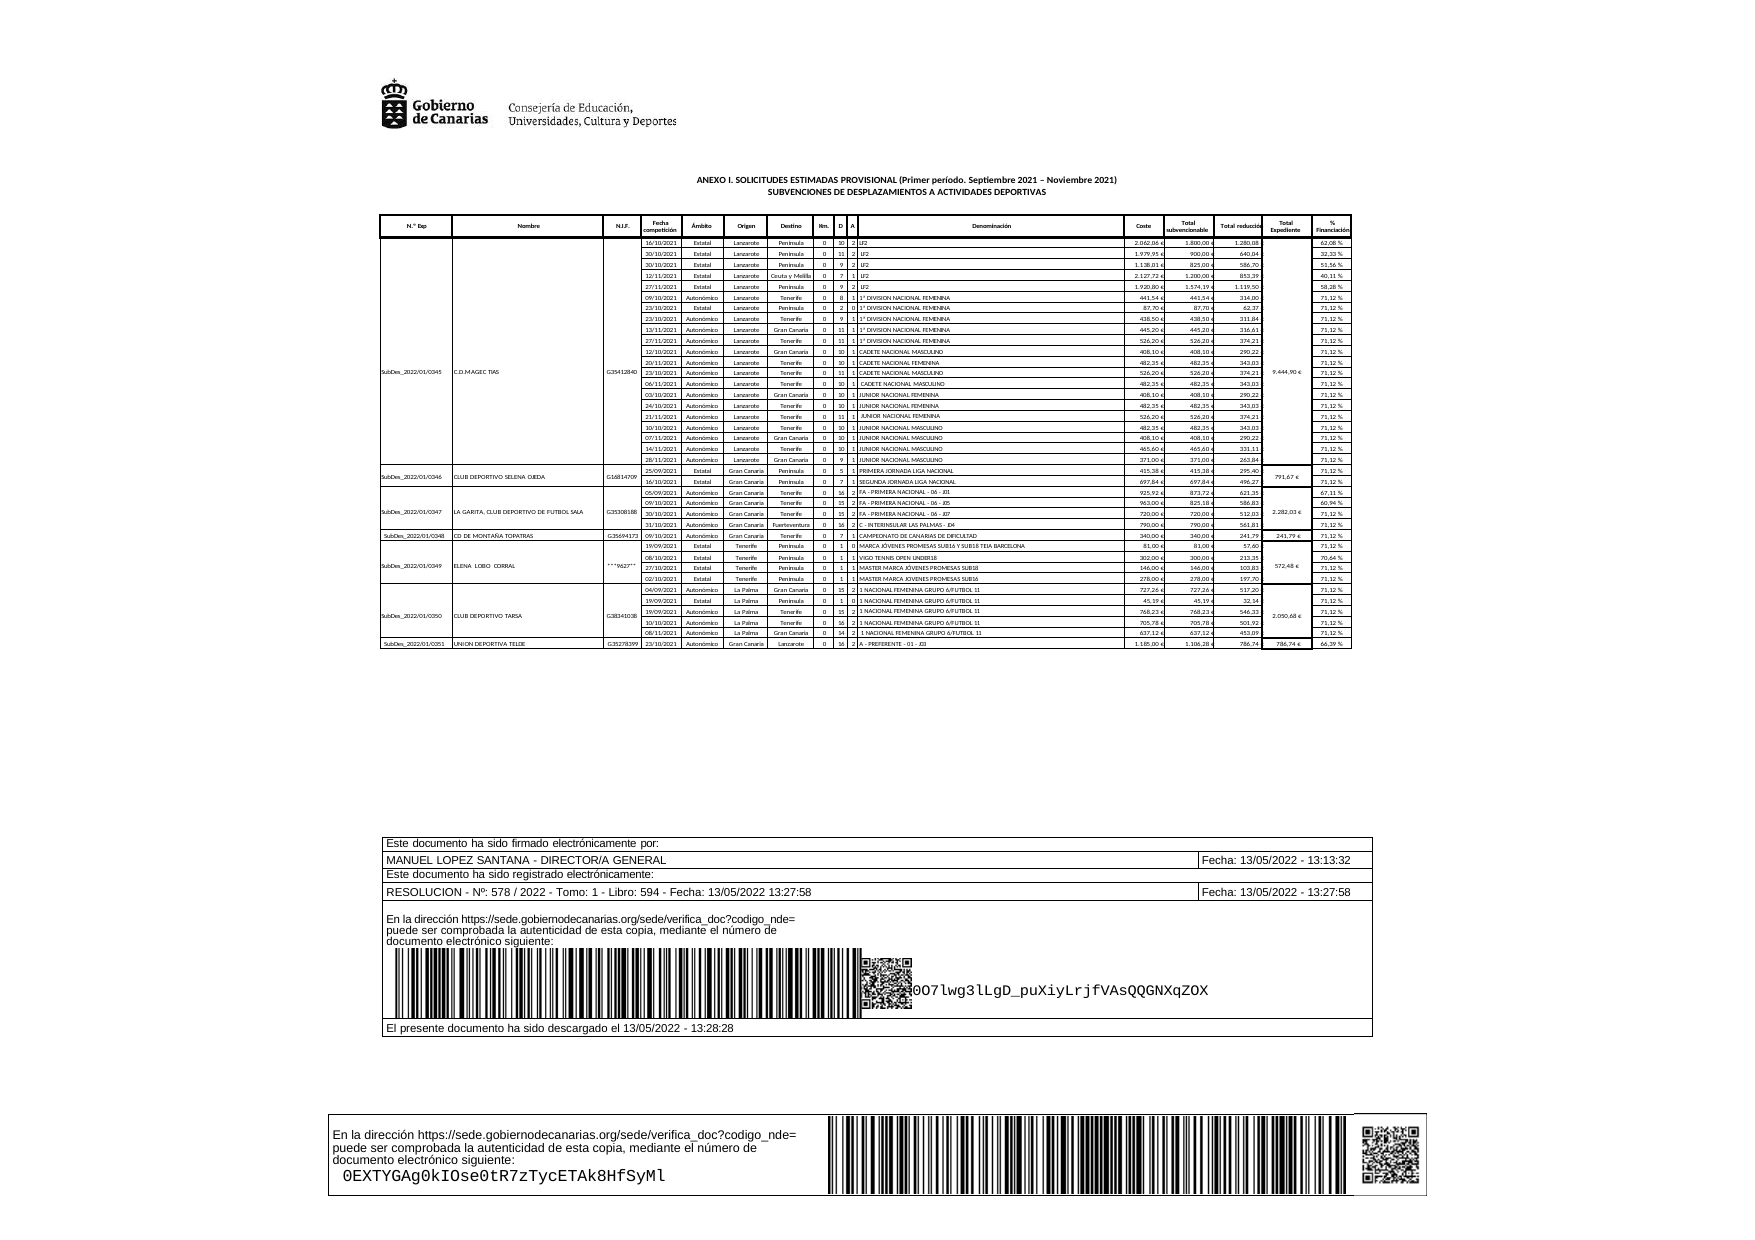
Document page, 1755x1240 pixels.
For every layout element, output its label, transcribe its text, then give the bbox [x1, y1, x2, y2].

table_cell 343,03 € [1214, 357, 1261, 366]
table_cell 1 [848, 411, 857, 421]
table_cell Fecha: 13/05/2022 - 13:13:32 [1199, 852, 1372, 868]
table_cell Lanzarote [724, 335, 767, 345]
table_cell 1 NACIONAL FEMENINA GRUPO 6/FUTBOL 11 [858, 606, 1124, 616]
table_cell SubDes_2022/01/0351 [381, 638, 452, 648]
table_cell 71,12 % [1313, 400, 1351, 410]
table_cell 71,12 % [1313, 313, 1351, 323]
table_cell 2.127,72 € [1125, 270, 1164, 280]
table_cell 1 [834, 552, 847, 561]
table_cell 2 [848, 617, 857, 626]
table_cell 10/10/2021 [642, 617, 681, 626]
table_cell Autonómico [682, 454, 723, 464]
table_cell 23/10/2021 [642, 368, 681, 377]
table_cell 30/10/2021 [642, 508, 681, 518]
table_cell 925,92 € [1125, 487, 1164, 496]
table_cell SubDes_2022/01/0348 [381, 530, 452, 540]
table_cell 546,33 € [1214, 606, 1261, 616]
table_cell 482,35 € [1125, 357, 1164, 366]
table_cell 30/10/2021 [642, 248, 681, 258]
table_cell La Palma [724, 617, 767, 626]
table_cell Gran Canaria [724, 476, 767, 486]
table_cell 512,03 € [1214, 508, 1261, 518]
table_cell 438,50 € [1125, 313, 1164, 323]
table_cell 786,74 € [1214, 638, 1261, 648]
table_header Total Expediente [1263, 216, 1311, 236]
table_cell 16/10/2021 [642, 239, 681, 247]
table_cell 1ª DIVISION NACIONAL FEMENINA [858, 292, 1124, 301]
table_cell 790,00 € [1125, 519, 1164, 529]
table_cell FA - PRIMERA NACIONAL - 06 - J07 [858, 508, 1124, 518]
table_cell 15 [834, 606, 847, 616]
table_cell 197,70 € [1214, 573, 1261, 583]
table_cell Lanzarote [724, 422, 767, 431]
table_cell 71,12 % [1313, 411, 1351, 421]
table_cell Lanzarote [724, 292, 767, 301]
table_cell 71,12 % [1313, 335, 1351, 345]
table_cell CADETE NACIONAL FEMENINA [858, 357, 1124, 366]
table_cell Gran Canaria [768, 433, 813, 442]
table_cell Lanzarote [724, 389, 767, 399]
table_cell 790,00 € [1165, 519, 1213, 529]
table_cell 1ª DIVISION NACIONAL FEMENINA [858, 324, 1124, 334]
table_cell 14 [834, 628, 847, 637]
table_cell 786,74 € [1263, 639, 1311, 648]
table_cell Lanzarote [724, 324, 767, 334]
table_cell PRIMERA JORNADA LIGA NACIONAL [858, 465, 1124, 475]
table_cell 23/10/2021 [642, 303, 681, 312]
table_cell 705,78 € [1165, 617, 1213, 626]
table_cell 445,20 € [1125, 324, 1164, 334]
table_cell Autonómico [682, 487, 723, 496]
table_cell Tenerife [724, 541, 767, 551]
table_cell 0 [814, 270, 833, 280]
table_cell ***9627** [604, 541, 641, 583]
table_cell 1 [848, 324, 857, 334]
table_cell 0 [814, 239, 833, 247]
table_cell 482,35 € [1165, 400, 1213, 410]
table_cell 0 [814, 552, 833, 561]
table_cell 300,00 € [1165, 552, 1213, 561]
table_cell 10 [834, 357, 847, 366]
table_cell 697,84 € [1165, 476, 1213, 486]
table_cell 408,10 € [1125, 389, 1164, 399]
table_cell 1 NACIONAL FEMENINA GRUPO 6/FUTBOL 11 [858, 595, 1124, 605]
table_cell 0 [814, 584, 833, 594]
table_cell CADETE NACIONAL MASCULINO [858, 378, 1124, 388]
table_cell Autonómico [682, 628, 723, 637]
table_cell 0 [814, 313, 833, 323]
table_cell Autonómico [682, 324, 723, 334]
table_cell CLUB DEPORTIVO TARSA [453, 584, 603, 637]
table_cell Tenerife [768, 313, 813, 323]
table_cell 2 [848, 281, 857, 291]
table_cell 51,56 % [1313, 259, 1351, 269]
table_cell Tenerife [768, 411, 813, 421]
table_cell 04/09/2021 [642, 584, 681, 594]
table_cell 16/10/2021 [642, 476, 681, 486]
table_cell 637,12 € [1165, 628, 1213, 637]
table_cell La Palma [724, 584, 767, 594]
table_cell 1 NACIONAL FEMENINA GRUPO 6/FUTBOL 11 [858, 617, 1124, 626]
table_cell Este documento ha sido registrado electrónicamente: [383, 869, 1372, 882]
table_cell 146,00 € [1165, 563, 1213, 572]
table_cell 825,00 € [1165, 259, 1213, 269]
table_cell 2 [848, 638, 857, 648]
table_cell 45,19 € [1165, 595, 1213, 605]
table_cell G35412840 [604, 239, 641, 464]
table_cell 408,10 € [1165, 433, 1213, 442]
table_cell 16 [834, 617, 847, 626]
table_cell 71,12 % [1313, 378, 1351, 388]
table_header Fecha competición [642, 216, 681, 236]
table_cell 16 [834, 638, 847, 648]
table_cell 2 [848, 498, 857, 507]
table_cell Autonómico [682, 508, 723, 518]
table_cell Península [768, 476, 813, 486]
table_cell 1 [848, 346, 857, 356]
table_cell 482,35 € [1125, 422, 1164, 431]
table_cell 7 [834, 476, 847, 486]
table_cell G38341038 [604, 584, 641, 637]
table_cell JUNIOR NACIONAL MASCULINO [858, 443, 1124, 453]
table_cell Estatal [682, 573, 723, 583]
table_cell 0 [814, 378, 833, 388]
table_cell 0 [814, 606, 833, 616]
table_cell Tenerife [768, 508, 813, 518]
table_cell 441,54 € [1165, 292, 1213, 301]
table_cell JUNIOR NACIONAL FEMENINA [858, 389, 1124, 399]
table_cell 2.282,03 € [1263, 488, 1311, 529]
table_cell 0 [814, 389, 833, 399]
table_cell 408,10 € [1125, 433, 1164, 442]
table_cell Península [768, 465, 813, 475]
table_cell Gran Canaria [768, 454, 813, 464]
table_cell 10 [834, 239, 847, 247]
table_header Coste [1125, 216, 1163, 236]
table_cell 71,12 % [1313, 357, 1351, 366]
table_cell CAMPEONATO DE CANARIAS DE DIFICULTAD [858, 530, 1124, 540]
table_cell 408,10 € [1165, 346, 1213, 356]
table_cell 15 [834, 508, 847, 518]
table_cell 1.185,00 € [1125, 638, 1164, 648]
table_cell 9 [834, 313, 847, 323]
table_cell 71,12 % [1313, 368, 1351, 377]
table_cell MASTER MARCA JÓVENES PROMESAS SUB18 [858, 563, 1124, 572]
table_cell 1.106,28 € [1165, 638, 1213, 648]
table_cell 9 [834, 281, 847, 291]
table_cell 71,12 % [1313, 573, 1351, 583]
table_cell 0 [814, 248, 833, 258]
table_cell 0 [814, 346, 833, 356]
table_header Origen [725, 216, 766, 236]
table_cell 1.119,50 € [1214, 281, 1261, 291]
table_cell 1.920,80 € [1125, 281, 1164, 291]
table_cell 586,70 € [1214, 259, 1261, 269]
table_cell Gran Canaria [724, 508, 767, 518]
table_cell Lanzarote [724, 443, 767, 453]
table_cell 302,00 € [1125, 552, 1164, 561]
table_cell 13/11/2021 [642, 324, 681, 334]
table_cell Lanzarote [724, 313, 767, 323]
table_cell Península [768, 303, 813, 312]
table_cell Autonómico [682, 313, 723, 323]
table_cell 71,12 % [1313, 303, 1351, 312]
table_cell SubDes_2022/01/0346 [381, 465, 452, 486]
table_cell JUNIOR NACIONAL MASCULINO [858, 433, 1124, 442]
table_cell 374,21 € [1214, 368, 1261, 377]
table_cell FA - PRIMERA NACIONAL - 06 - J01 [858, 487, 1124, 496]
table_cell 768,23 € [1165, 606, 1213, 616]
table_cell Tenerife [768, 292, 813, 301]
table_cell Fecha: 13/05/2022 - 13:27:58 [1199, 883, 1372, 900]
table_cell Autonómico [682, 433, 723, 442]
table_cell MASTER MARCA JOVENES PROMESAS SUB16 [858, 573, 1124, 583]
table_cell 526,20 € [1165, 411, 1213, 421]
table_cell Autonómico [682, 378, 723, 388]
table_cell G16814709 [604, 465, 641, 486]
table_cell Tenerife [768, 422, 813, 431]
table_cell Península [768, 563, 813, 572]
table_cell 05/09/2021 [642, 487, 681, 496]
table_cell 11 [834, 335, 847, 345]
table_cell 7 [834, 270, 847, 280]
table_cell 14/11/2021 [642, 443, 681, 453]
table_cell 0 [814, 563, 833, 572]
table_header Km. [814, 216, 833, 236]
table_cell Autonómico [682, 584, 723, 594]
table_cell 873,72 € [1165, 487, 1213, 496]
table_cell 768,23 € [1125, 606, 1164, 616]
table_cell 07/11/2021 [642, 433, 681, 442]
table_cell CADETE NACIONAL MASCULINO [858, 368, 1124, 377]
table_cell Estatal [682, 552, 723, 561]
table_cell 10 [834, 433, 847, 442]
table_cell 316,61 € [1214, 324, 1261, 334]
table_cell 0 [814, 573, 833, 583]
table_cell 408,10 € [1165, 389, 1213, 399]
table_cell 58,28 % [1313, 281, 1351, 291]
table_cell 81,00 € [1125, 541, 1164, 551]
table_cell 1 [848, 313, 857, 323]
table_cell Estatal [682, 465, 723, 475]
table_cell JUNIOR NACIONAL FEMENINA [858, 400, 1124, 410]
table_cell 517,20 € [1214, 584, 1261, 594]
table_cell Estatal [682, 541, 723, 551]
table_cell 5 [834, 465, 847, 475]
table_cell 71,12 % [1313, 476, 1351, 486]
table_cell 482,35 € [1165, 378, 1213, 388]
table_cell 0 [814, 476, 833, 486]
table_cell Lanzarote [768, 638, 813, 648]
table_cell 705,78 € [1125, 617, 1164, 626]
table_cell Tenerife [768, 498, 813, 507]
table_cell 1 [848, 368, 857, 377]
table_cell 853,39 € [1214, 270, 1261, 280]
table_cell 27/11/2021 [642, 335, 681, 345]
table_cell CLUB DEPORTIVO SELENA OJEDA [453, 465, 603, 486]
table_cell 1ª DIVISION NACIONAL FEMENINA [858, 303, 1124, 312]
table_cell 10 [834, 389, 847, 399]
table_cell Autonómico [682, 389, 723, 399]
table_cell 2 [848, 239, 857, 247]
table_cell 0 [814, 498, 833, 507]
table_cell 482,35 € [1165, 357, 1213, 366]
table_cell 0 [814, 357, 833, 366]
table_cell Península [768, 281, 813, 291]
table_cell 9 [834, 259, 847, 269]
table_header Total subvencionable [1165, 216, 1213, 236]
table_cell 727,26 € [1125, 584, 1164, 594]
table_cell 0 [814, 368, 833, 377]
table_cell 1ª DIVISION NACIONAL FEMENINA [858, 335, 1124, 345]
table_cell Península [768, 552, 813, 561]
table_cell 900,00 € [1165, 248, 1213, 258]
table_cell 241,79 € [1263, 531, 1311, 540]
table_cell 697,84 € [1125, 476, 1164, 486]
table_cell Tenerife [768, 368, 813, 377]
table_cell 0 [814, 281, 833, 291]
table_cell 482,35 € [1165, 422, 1213, 431]
table_cell Estatal [682, 248, 723, 258]
table_cell C - INTERINSULAR LAS PALMAS - J04 [858, 519, 1124, 529]
table_header Denominación [859, 216, 1123, 236]
table_cell Estatal [682, 281, 723, 291]
table_cell 465,60 € [1125, 443, 1164, 453]
table_header A [848, 216, 857, 236]
table_cell LF2 [858, 248, 1124, 258]
table_cell 0 [814, 595, 833, 605]
table_cell 0 [814, 443, 833, 453]
table_cell 23/10/2021 [642, 638, 681, 648]
table_cell 278,00 € [1125, 573, 1164, 583]
table_cell Estatal [682, 270, 723, 280]
table_cell SEGUNDA JORNADA LIGA NACIONAL [858, 476, 1124, 486]
table_cell 71,12 % [1313, 433, 1351, 442]
table_cell 03/10/2021 [642, 389, 681, 399]
table_cell 263,84 € [1214, 454, 1261, 464]
table_cell 1 NACIONAL FEMENINA GRUPO 6/FUTBOL 11 [858, 584, 1124, 594]
table_cell 1 [848, 400, 857, 410]
table_cell 10 [834, 346, 847, 356]
table_cell 0 [814, 259, 833, 269]
table_cell 71,12 % [1313, 519, 1351, 529]
table_cell Tenerife [724, 563, 767, 572]
table_cell 0 [814, 465, 833, 475]
table_cell Gran Canaria [768, 628, 813, 637]
table_cell 0 [814, 433, 833, 442]
table_cell Autonómico [682, 400, 723, 410]
table_cell 343,03 € [1214, 400, 1261, 410]
table_cell Lanzarote [724, 259, 767, 269]
table_cell Fuerteventura [768, 519, 813, 529]
table_cell Península [768, 259, 813, 269]
table_cell 1 [848, 433, 857, 442]
table_cell 45,19 € [1125, 595, 1164, 605]
table_cell 10 [834, 443, 847, 453]
table_cell C.D.MAGEC TIAS [453, 239, 603, 464]
table_cell 1 [834, 541, 847, 551]
table_cell 482,35 € [1125, 378, 1164, 388]
table_cell 11 [834, 248, 847, 258]
table_cell 343,03 € [1214, 378, 1261, 388]
table_header Nombre [453, 216, 602, 236]
table_cell Autonómico [682, 498, 723, 507]
table_cell ELENA LOBO CORRAL [453, 541, 603, 583]
table_cell 2 [848, 628, 857, 637]
table_cell JUNIOR NACIONAL FEMENINA [858, 411, 1124, 421]
table_cell Tenerife [768, 443, 813, 453]
table_cell Lanzarote [724, 281, 767, 291]
table_cell Lanzarote [724, 248, 767, 258]
table_cell 1.979,95 € [1125, 248, 1164, 258]
table_cell Gran Canaria [768, 346, 813, 356]
table_cell 1.800,00 € [1165, 239, 1213, 247]
table_cell 1 [834, 563, 847, 572]
table_cell Autonómico [682, 335, 723, 345]
table_cell 1 [848, 476, 857, 486]
table_cell Estatal [682, 239, 723, 247]
text ANEXO I. SOLICITUDES ESTIMADAS PROVISIONAL (Primer período. Septiembre 2021 – Noviembre 2021) SUBVENCIONES DE DESPLAZAMIENTOS A ACTIVIDADES DEPORTIVAS [697, 174, 1154, 198]
table_cell 441,54 € [1125, 292, 1164, 301]
table_cell 0 [848, 595, 857, 605]
table_cell 720,00 € [1125, 508, 1164, 518]
table_cell G35694173 [604, 530, 641, 540]
table_cell 15 [834, 498, 847, 507]
table_cell 0 [814, 411, 833, 421]
table_cell Autonómico [682, 346, 723, 356]
table_cell Tenerife [768, 357, 813, 366]
table_cell Autonómico [682, 357, 723, 366]
table_cell La Palma [724, 595, 767, 605]
table_cell 340,00 € [1125, 530, 1164, 540]
table_cell G35278399 [604, 638, 641, 648]
table_cell Tenerife [768, 606, 813, 616]
table_cell Península [768, 248, 813, 258]
table_cell LF2 [858, 259, 1124, 269]
table_cell 331,11 € [1214, 443, 1261, 453]
table_cell 2 [848, 248, 857, 258]
table_cell 146,00 € [1125, 563, 1164, 572]
table_cell Lanzarote [724, 411, 767, 421]
table_cell Autonómico [682, 617, 723, 626]
table_header Este documento ha sido firmado electrónicamente por: [383, 838, 1372, 851]
table_cell 19/09/2021 [642, 595, 681, 605]
table_cell SubDes_2022/01/0349 [381, 541, 452, 583]
table_cell 371,00 € [1165, 454, 1213, 464]
table_cell 496,27 € [1214, 476, 1261, 486]
table_cell 0 [814, 422, 833, 431]
table_cell 2 [848, 584, 857, 594]
table_cell Estatal [682, 303, 723, 312]
table_cell 526,20 € [1125, 411, 1164, 421]
table_cell Península [768, 239, 813, 247]
table_cell 371,00 € [1125, 454, 1164, 464]
table_cell 09/10/2021 [642, 498, 681, 507]
table_cell 1 [834, 573, 847, 583]
table_cell Estatal [682, 595, 723, 605]
table_cell 62,37 € [1214, 303, 1261, 312]
table_cell 0 [848, 303, 857, 312]
table_cell Estatal [682, 476, 723, 486]
table_cell 0 [814, 541, 833, 551]
table_cell 71,12 % [1313, 454, 1351, 464]
table_cell LF2 [858, 270, 1124, 280]
table_cell 71,12 % [1313, 606, 1351, 616]
table_cell 278,00 € [1165, 573, 1213, 583]
table_cell Gran Canaria [724, 519, 767, 529]
table_cell Tenerife [768, 487, 813, 496]
table_cell MANUEL LOPEZ SANTANA - DIRECTOR/A GENERAL [383, 852, 1198, 868]
table_cell 11 [834, 324, 847, 334]
table_cell Tenerife [768, 335, 813, 345]
table_cell 213,35 € [1214, 552, 1261, 561]
table_cell 1.280,08 € [1214, 239, 1261, 247]
table_cell 374,21 € [1214, 335, 1261, 345]
table_cell JUNIOR NACIONAL MASCULINO [858, 422, 1124, 431]
table_cell 71,12 % [1313, 443, 1351, 453]
table_cell 1 [848, 357, 857, 366]
table_cell 465,60 € [1165, 443, 1213, 453]
table_cell 09/10/2021 [642, 292, 681, 301]
table_cell 1 [848, 465, 857, 475]
table_cell Tenerife [768, 400, 813, 410]
table_cell 71,12 % [1313, 465, 1351, 475]
table_cell Península [768, 541, 813, 551]
table_cell 637,12 € [1125, 628, 1164, 637]
table_cell 103,83 € [1214, 563, 1261, 572]
table_cell Gran Canaria [768, 584, 813, 594]
table_cell JUNIOR NACIONAL MASCULINO [858, 454, 1124, 464]
table_cell 295,40 € [1214, 465, 1261, 475]
table_cell CADETE NACIONAL MASCULINO [858, 346, 1124, 356]
table_cell 57,60 € [1214, 541, 1261, 551]
table_cell 31/10/2021 [642, 519, 681, 529]
table_cell 06/11/2021 [642, 378, 681, 388]
table_cell 62,08 % [1313, 239, 1351, 247]
table_cell 1 [834, 595, 847, 605]
table_cell 1ª DIVISION NACIONAL FEMENINA [858, 313, 1124, 323]
table_cell Gran Canaria [724, 465, 767, 475]
table_cell Autonómico [682, 368, 723, 377]
table_cell 71,12 % [1313, 563, 1351, 572]
table_cell Lanzarote [724, 433, 767, 442]
table_cell 16 [834, 519, 847, 529]
table_cell 71,12 % [1313, 389, 1351, 399]
table_cell 2 [848, 259, 857, 269]
table_cell FA - PRIMERA NACIONAL - 06 - J05 [858, 498, 1124, 507]
table_cell VIGO TENNIS OPEN UNDER18 [858, 552, 1124, 561]
table_cell 9 [834, 454, 847, 464]
table_cell El presente documento ha sido descargado el 13/05/2022 - 13:28:28 [383, 1019, 1372, 1036]
table_header N.º Exp [381, 216, 451, 236]
table_cell 1.200,00 € [1165, 270, 1213, 280]
table_cell 27/11/2021 [642, 281, 681, 291]
table_cell 2 [834, 303, 847, 312]
table_cell Tenerife [768, 378, 813, 388]
table_cell 71,12 % [1313, 292, 1351, 301]
table_cell 0 [814, 292, 833, 301]
table_cell Autonómico [682, 292, 723, 301]
table_cell 340,00 € [1165, 530, 1213, 540]
table_cell 30/10/2021 [642, 259, 681, 269]
table_cell 09/10/2021 [642, 530, 681, 540]
table_cell 727,26 € [1165, 584, 1213, 594]
table_cell 9.444,90 € [1263, 239, 1311, 464]
table_cell 482,35 € [1125, 400, 1164, 410]
table_cell 408,10 € [1125, 346, 1164, 356]
table_cell LA GARITA, CLUB DEPORTIVO DE FUTBOL SALA [453, 487, 603, 529]
table_cell 501,92 € [1214, 617, 1261, 626]
table_cell RESOLUCION - Nº: 578 / 2022 - Tomo: 1 - Libro: 594 - Fecha: 13/05/2022 13:27:58 [383, 883, 1198, 900]
table_cell 0 [814, 519, 833, 529]
table_cell 71,12 % [1313, 422, 1351, 431]
table_cell 19/09/2021 [642, 541, 681, 551]
table_cell MARCA JÓVENES PROMESAS SUB16 Y SUB18 TEIA BARCELONA [858, 541, 1124, 551]
table_cell En la dirección https://sede.gobiernodecanarias.org/sede/verifica_doc?codigo_nde= puede ser comprobada la autenticidad de esta copia, mediante el número de documento electrónico siguiente: 0O7lwg3lLgD_puXiyLrjfVAsQQGNXqZOX [383, 901, 1372, 1018]
table_cell Gran Canaria [724, 638, 767, 648]
table_cell 0 [814, 638, 833, 648]
table_cell 0 [814, 617, 833, 626]
table_cell 1 [848, 573, 857, 583]
table_cell 71,12 % [1313, 346, 1351, 356]
table_cell 2 [848, 606, 857, 616]
table_cell Ceuta y Melilla [768, 270, 813, 280]
table_cell 1 [848, 552, 857, 561]
table_cell 24/10/2021 [642, 400, 681, 410]
table_cell 0 [814, 335, 833, 345]
table_cell 27/10/2021 [642, 563, 681, 572]
table_cell 290,22 € [1214, 389, 1261, 399]
table_cell 1 [848, 389, 857, 399]
table_cell Lanzarote [724, 400, 767, 410]
table_cell 60,94 % [1313, 498, 1351, 507]
table_cell 23/10/2021 [642, 313, 681, 323]
table_cell 290,22 € [1214, 433, 1261, 442]
table_cell 415,38 € [1165, 465, 1213, 475]
table_cell 1 [848, 335, 857, 345]
table_cell 621,35 € [1214, 487, 1261, 496]
table_cell 241,79 € [1214, 530, 1261, 540]
table_cell Gran Canaria [724, 530, 767, 540]
table_cell 02/10/2021 [642, 573, 681, 583]
table_cell Gran Canaria [768, 389, 813, 399]
table_cell 7 [834, 530, 847, 540]
table_cell 791,67 € [1263, 466, 1311, 486]
table_cell 526,20 € [1165, 368, 1213, 377]
table_cell 572,48 € [1263, 542, 1311, 583]
table_header N.I.F. [604, 216, 640, 236]
table_cell Gran Canaria [768, 324, 813, 334]
table_cell 1 [848, 422, 857, 431]
table_cell Autonómico [682, 519, 723, 529]
table_cell Península [768, 573, 813, 583]
table_cell 71,12 % [1313, 541, 1351, 551]
table_cell 825,18 € [1165, 498, 1213, 507]
table_cell 19/09/2021 [642, 606, 681, 616]
table_cell 32,33 % [1313, 248, 1351, 258]
table_cell 1.574,19 € [1165, 281, 1213, 291]
table_cell 11 [834, 411, 847, 421]
table_cell 453,09 € [1214, 628, 1261, 637]
table_cell Lanzarote [724, 346, 767, 356]
table_cell 1 [848, 530, 857, 540]
table_cell 1 NACIONAL FEMENINA GRUPO 6/FUTBOL 11 [858, 628, 1124, 637]
table_cell 71,12 % [1313, 530, 1351, 540]
table_cell 963,00 € [1125, 498, 1164, 507]
table_cell 20/11/2021 [642, 357, 681, 366]
table_cell 1 [848, 563, 857, 572]
table_cell 1.138,01 € [1125, 259, 1164, 269]
table_cell Autonómico [682, 638, 723, 648]
table_cell 0 [814, 628, 833, 637]
table_cell SubDes_2022/01/0347 [381, 487, 452, 529]
table_cell 10 [834, 378, 847, 388]
table_cell 720,00 € [1165, 508, 1213, 518]
table_cell 1 [848, 378, 857, 388]
table_header Destino [768, 216, 812, 236]
table_cell Estatal [682, 563, 723, 572]
table_cell Autonómico [682, 411, 723, 421]
table_cell 526,20 € [1125, 368, 1164, 377]
table_cell 15 [834, 584, 847, 594]
table_cell 2 [848, 519, 857, 529]
table_cell Autonómico [682, 606, 723, 616]
table_cell La Palma [724, 606, 767, 616]
table_cell SubDes_2022/01/0350 [381, 584, 452, 637]
table_cell 71,12 % [1313, 324, 1351, 334]
table_cell CD DE MONTAÑA TOPATRAS [453, 530, 603, 540]
table_cell Gran Canaria [724, 498, 767, 507]
table_cell La Palma [724, 628, 767, 637]
table_cell UNION DEPORTIVA TELDE [453, 638, 603, 648]
table_cell 70,64 % [1313, 552, 1351, 561]
table_cell 25/09/2021 [642, 465, 681, 475]
table_cell 0 [848, 541, 857, 551]
table_cell 526,20 € [1125, 335, 1164, 345]
table_cell 32,14 € [1214, 595, 1261, 605]
table_cell Estatal [682, 259, 723, 269]
table_cell 66,39 % [1313, 638, 1351, 648]
table_cell 0 [814, 324, 833, 334]
table_cell 2 [848, 487, 857, 496]
table_cell 12/10/2021 [642, 346, 681, 356]
table_header Ámbito [683, 216, 723, 236]
table_cell 21/11/2021 [642, 411, 681, 421]
table_cell 415,38 € [1125, 465, 1164, 475]
table_cell 1 [848, 270, 857, 280]
table_cell 71,12 % [1313, 584, 1351, 594]
table_cell Península [768, 595, 813, 605]
table_cell Lanzarote [724, 239, 767, 247]
table_cell 0 [814, 530, 833, 540]
table_cell 11 [834, 368, 847, 377]
table_cell 586,83 € [1214, 498, 1261, 507]
table_cell Autonómico [682, 422, 723, 431]
table_cell Lanzarote [724, 378, 767, 388]
table_cell Tenerife [768, 530, 813, 540]
table_cell 1 [848, 443, 857, 453]
table_cell Lanzarote [724, 368, 767, 377]
table_cell 1 [848, 454, 857, 464]
table_cell LF2 [858, 239, 1124, 247]
table_cell 08/11/2021 [642, 628, 681, 637]
table_cell 0 [814, 303, 833, 312]
table_cell Lanzarote [724, 357, 767, 366]
table_cell 343,03 € [1214, 422, 1261, 431]
table_cell 526,20 € [1165, 335, 1213, 345]
table_cell 10 [834, 400, 847, 410]
table_cell 40,11 % [1313, 270, 1351, 280]
table_cell Lanzarote [724, 270, 767, 280]
table_cell 87,70 € [1125, 303, 1164, 312]
table_cell 71,12 % [1313, 617, 1351, 626]
table_cell 71,12 % [1313, 508, 1351, 518]
table_cell 10/10/2021 [642, 422, 681, 431]
table_cell Gran Canaria [724, 487, 767, 496]
table_cell 0 [814, 400, 833, 410]
table_cell 0 [814, 487, 833, 496]
table_cell 2 [848, 508, 857, 518]
table_cell Autonómico [682, 443, 723, 453]
table_cell 374,21 € [1214, 411, 1261, 421]
table_cell 0 [814, 508, 833, 518]
table_cell 67,11 % [1313, 487, 1351, 496]
table_cell 314,00 € [1214, 292, 1261, 301]
table_cell 28/11/2021 [642, 454, 681, 464]
table_cell SubDes_2022/01/0345 [381, 239, 452, 464]
table_cell 81,00 € [1165, 541, 1213, 551]
table_cell 10 [834, 422, 847, 431]
table_cell Autonómico [682, 530, 723, 540]
table_cell Lanzarote [724, 454, 767, 464]
table_cell 16 [834, 487, 847, 496]
table_cell 0 [814, 454, 833, 464]
table_cell A - PREFERENTE - 01 - J03 [858, 638, 1124, 648]
table_cell 87,70 € [1165, 303, 1213, 312]
table_cell 2.050,68 € [1263, 585, 1311, 637]
table_header Total reducción [1215, 216, 1261, 236]
table_cell 311,84 € [1214, 313, 1261, 323]
table_cell 71,12 % [1313, 595, 1351, 605]
table_cell 71,12 % [1313, 628, 1351, 637]
table_cell 445,20 € [1165, 324, 1213, 334]
table_cell 1 [848, 292, 857, 301]
table_cell Tenerife [724, 552, 767, 561]
table_cell 08/10/2021 [642, 552, 681, 561]
table_cell Tenerife [724, 573, 767, 583]
table_cell 640,04 € [1214, 248, 1261, 258]
table_cell Tenerife [768, 617, 813, 626]
table_cell 12/11/2021 [642, 270, 681, 280]
table_cell G35308188 [604, 487, 641, 529]
table_cell 8 [834, 292, 847, 301]
table_cell 290,22 € [1214, 346, 1261, 356]
table_header D [835, 216, 846, 236]
table_cell 2.062,06 € [1125, 239, 1164, 247]
table_header % Financiación [1313, 216, 1350, 236]
table_cell 561,81 € [1214, 519, 1261, 529]
table_cell Lanzarote [724, 303, 767, 312]
table_cell LF2 [858, 281, 1124, 291]
table_cell 438,50 € [1165, 313, 1213, 323]
